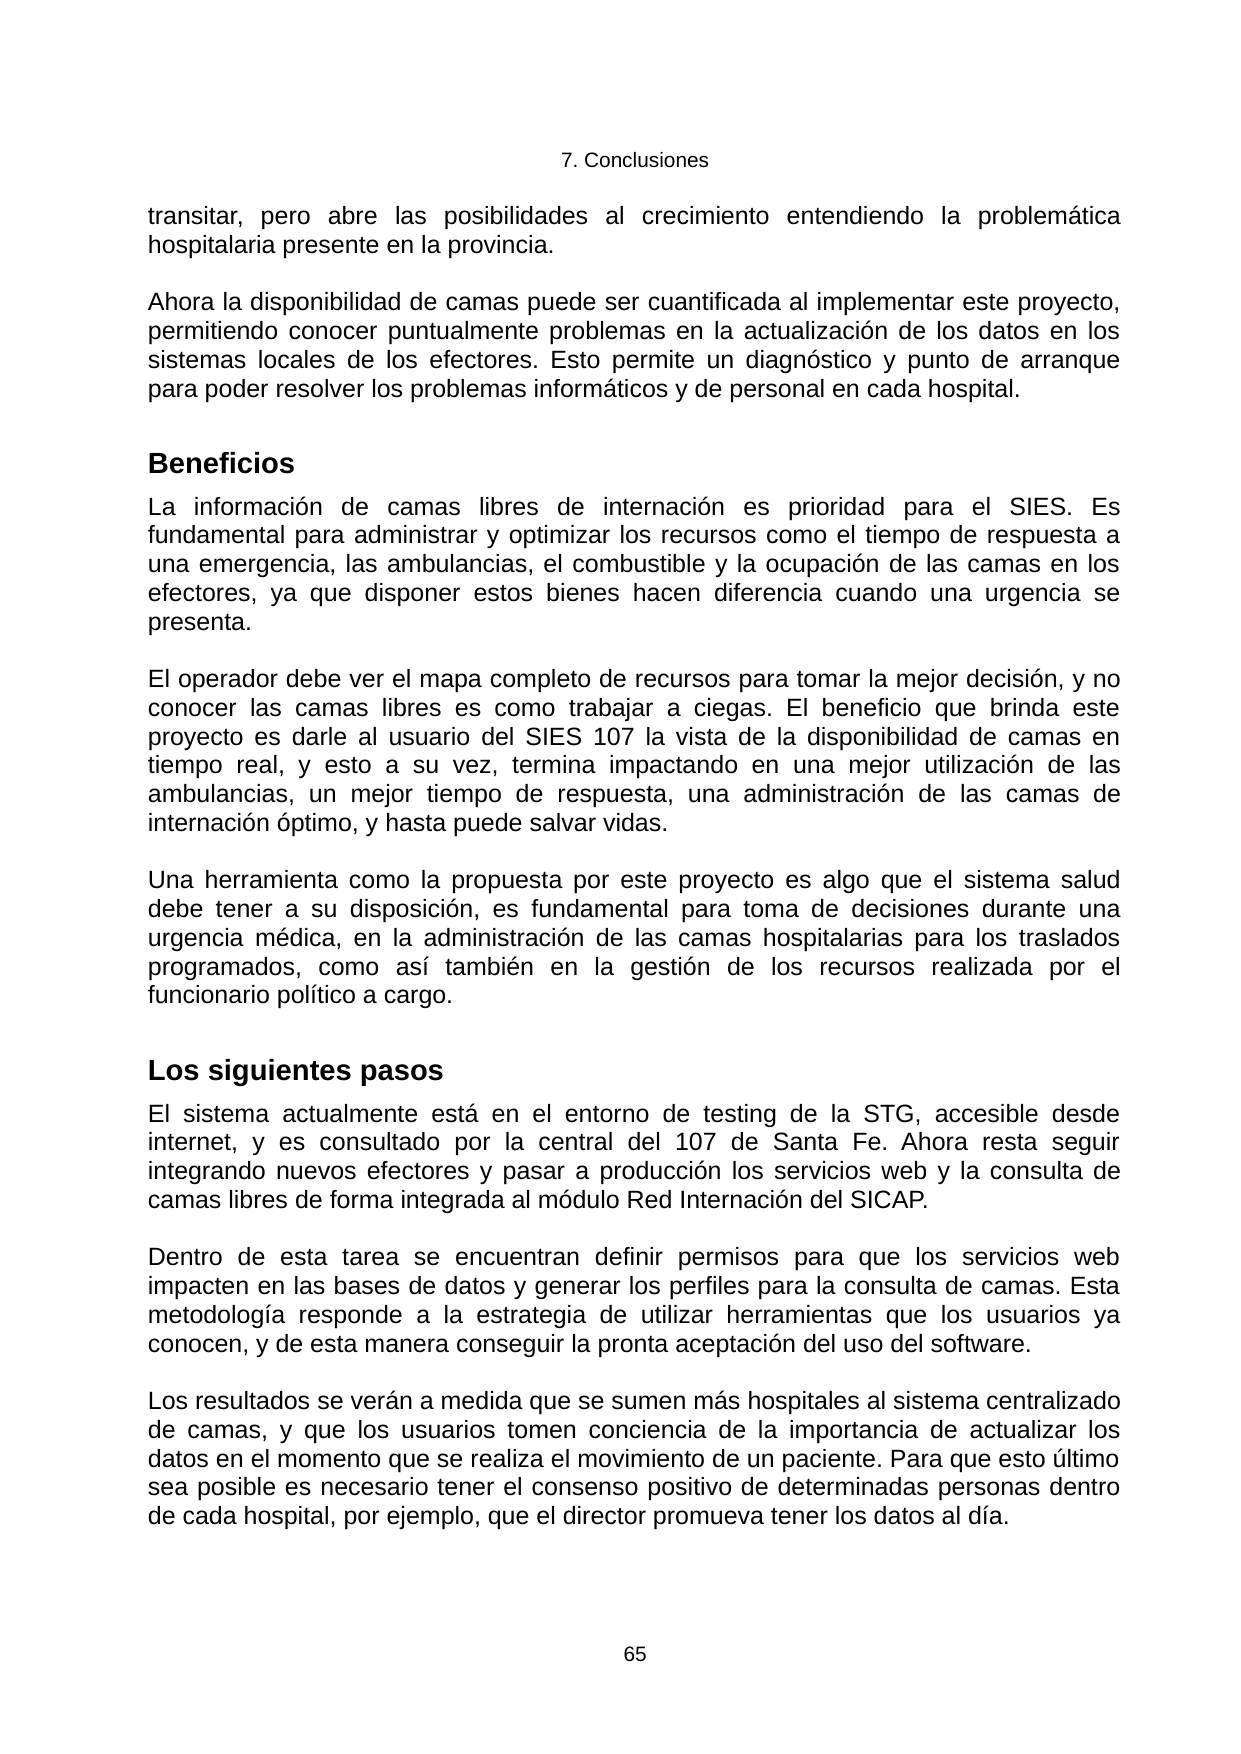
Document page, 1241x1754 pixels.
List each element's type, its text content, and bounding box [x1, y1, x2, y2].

text Ahora la disponibilidad de camas puede ser cuantificada al implementar este proyecto, permitiendo conocer puntualmente problemas en la actualización de los datos en los sistemas locales de los efectores. Esto permite un diagnóstico y punto de arranque para poder resolver los problemas informáticos y de personal en cada hospital. [148, 287, 1122, 402]
text El operador debe ver el mapa completo de recursos para tomar la mejor decisión, y no conocer las camas libres es como trabajar a ciegas. El beneficio que brinda este proyecto es darle al usuario del SIES 107 la vista de la disponibilidad de camas en tiempo real, y esto a su vez, termina impactando en una mejor utilización de las ambulancias, un mejor tiempo de respuesta, una administración de las camas de internación óptimo, y hasta puede salvar vidas. [148, 664, 1122, 837]
text La información de camas libres de internación es prioridad para el SIES. Es fundamental para administrar y optimizar los recursos como el tiempo de respuesta a una emergencia, las ambulancias, el combustible y la ocupación de las camas en los efectores, ya que disponer estos bienes hacen diferencia cuando una urgencia se presenta. [148, 492, 1122, 635]
text Una herramienta como la propuesta por este proyecto es algo que el sistema salud debe tener a su disposición, es fundamental para toma de decisiones durante una urgencia médica, en la administración de las camas hospitalarias para los traslados programados, como así también en la gestión de los recursos realizada por el funcionario político a cargo. [148, 865, 1122, 1009]
text transitar, pero abre las posibilidades al crecimiento entendiendo la problemática hospitalaria presente en la provincia. [148, 201, 1122, 258]
text El sistema actualmente está en el entorno de testing de la STG, accesible desde internet, y es consultado por la central del 107 de Santa Fe. Ahora resta seguir integrando nuevos efectores y pasar a producción los servicios web y la consulta de camas libres de forma integrada al módulo Red Internación del SICAP. [148, 1098, 1122, 1213]
text Los resultados se verán a medida que se sumen más hospitales al sistema centralizado de camas, y que los usuarios tomen conciencia de la importancia de actualizar los datos en el momento que se realiza el movimiento de un paciente. Para que esto último sea posible es necesario tener el consenso positivo de determinadas personas dentro de cada hospital, por ejemplo, que el director promueva tener los datos al día. [148, 1386, 1122, 1530]
text Dentro de esta tarea se encuentran definir permisos para que los servicios web impacten en las bases de datos y generar los perfiles para la consulta de camas. Esta metodología responde a la estrategia de utilizar herramientas que los usuarios ya conocen, y de esta manera conseguir la pronta aceptación del uso del software. [148, 1242, 1122, 1357]
subtitle Beneficios [148, 446, 1122, 479]
subtitle Los siguientes pasos [148, 1052, 1122, 1086]
